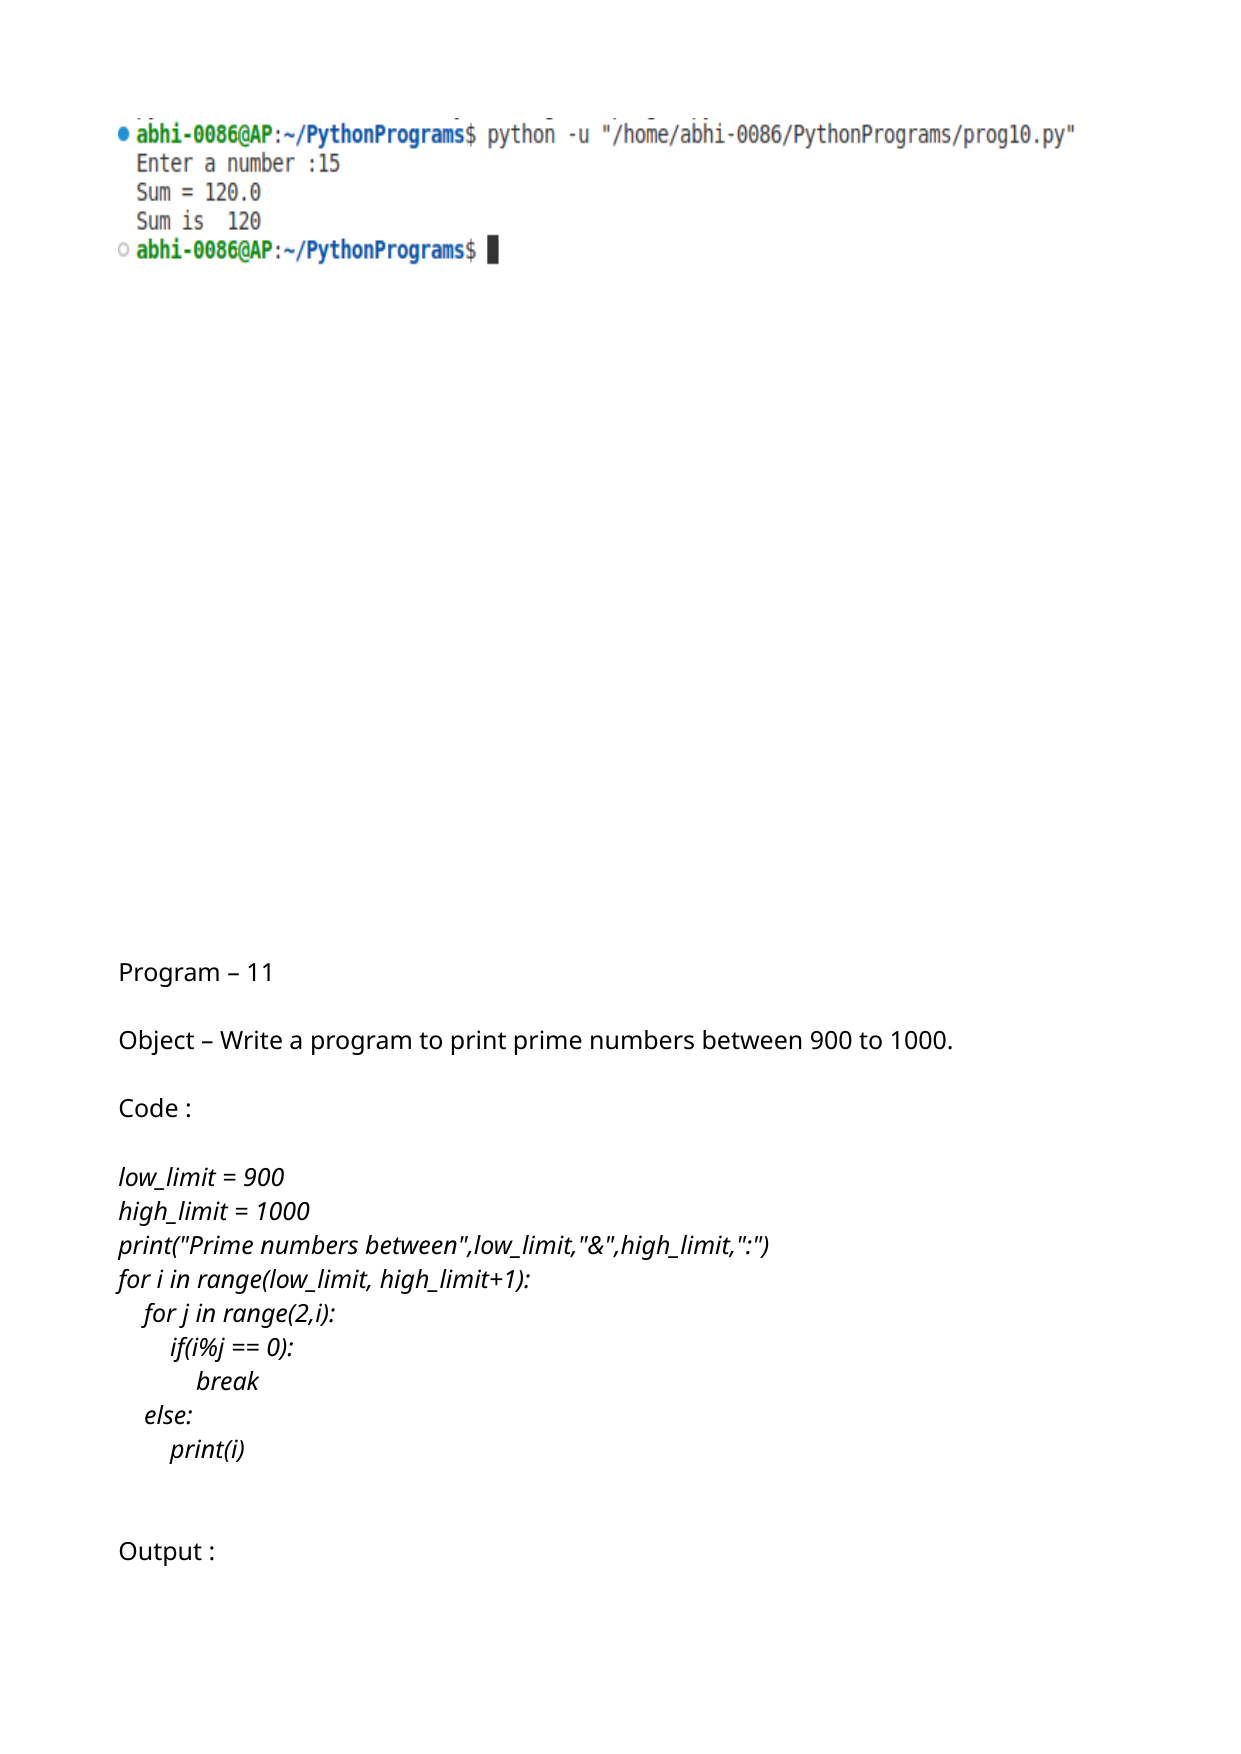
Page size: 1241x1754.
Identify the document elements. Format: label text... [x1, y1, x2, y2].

picture [118, 118, 1123, 342]
text Object – Write a program to print prime numbers between 900 to 1000. [118, 1023, 1122, 1057]
text Program – 11 [118, 955, 1122, 989]
text Code : [118, 1091, 1122, 1125]
text for i in range(low_limit, high_limit+1): [118, 1261, 1122, 1295]
text print("Prime numbers between",low_limit,"&",high_limit,":") [118, 1227, 1122, 1261]
text low_limit = 900 [118, 1159, 1122, 1193]
text print(i) [118, 1432, 1122, 1466]
text Output : [118, 1534, 1122, 1568]
text high_limit = 1000 [118, 1193, 1122, 1227]
text for j in range(2,i): [118, 1295, 1122, 1329]
text else: [118, 1398, 1122, 1432]
text if(i%j == 0): [118, 1329, 1122, 1363]
text break [118, 1363, 1122, 1398]
